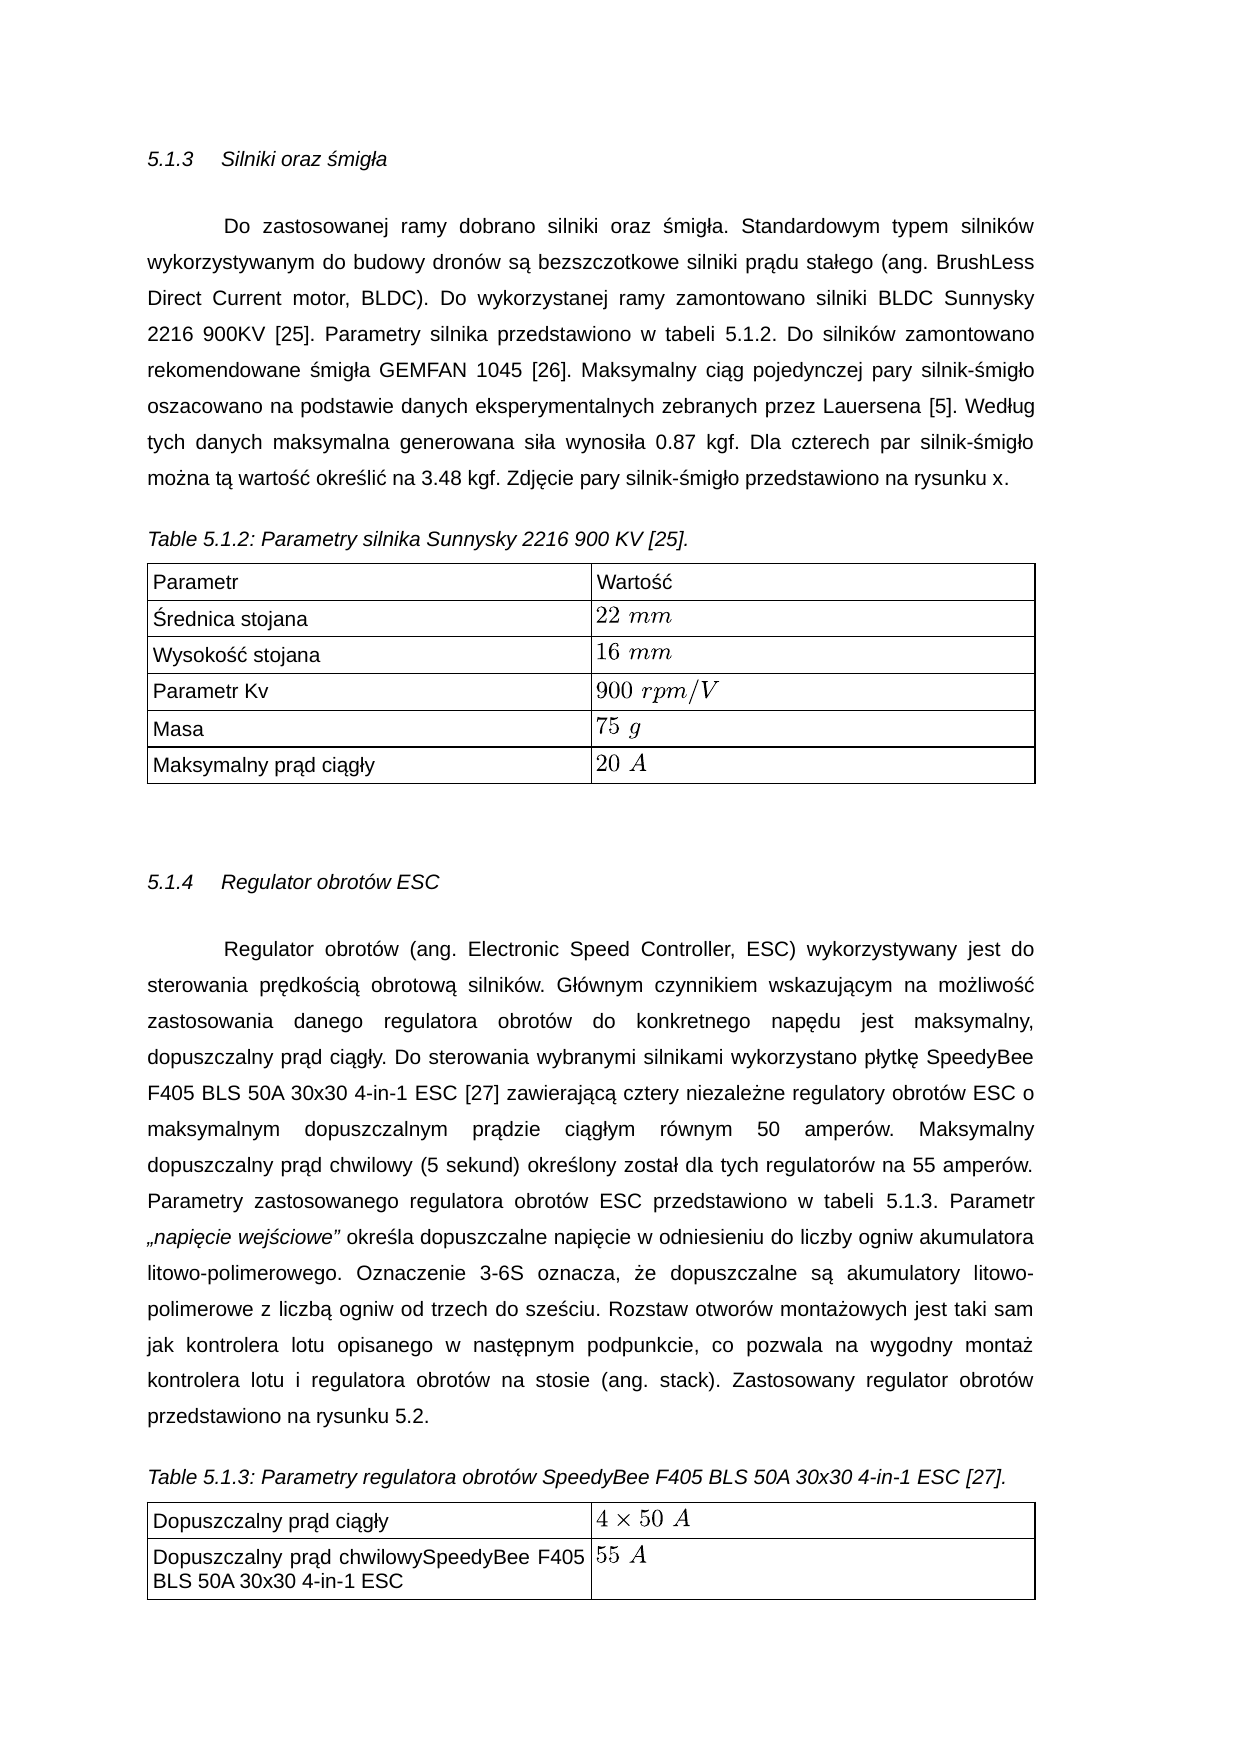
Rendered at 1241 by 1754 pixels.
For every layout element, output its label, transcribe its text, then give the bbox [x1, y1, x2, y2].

table_cell Średnica stojana [148, 601, 591, 636]
table_cell [592, 601, 1034, 636]
text Regulator obrotów (ang. Electronic Speed Controller, ESC) wykorzystywany jest do sterowania prędkością obrotową silników. Głównym czynnikiem wskazującym na możliwość zastosowania danego regulatora obrotów do konkretnego napędu jest maksymalny, dopuszczalny prąd ciągły. Do sterowania wybranymi silnikami wykorzystano płytkę SpeedyBee F405 BLS 50A 30x30 4-in-1 ESC [27] zawierającą cztery niezależne regulatory obrotów ESC o maksymalnym dopuszczalnym prądzie ciągłym równym 50 amperów. Maksymalny dopuszczalny prąd chwilowy (5 sekund) określony został dla tych regulatorów na 55 amperów. Parametry zastosowanego regulatora obrotów ESC przedstawiono w tabeli 5.1.3. Parametr „napięcie wejściowe” określa dopuszczalne napięcie w odniesieniu do liczby ogniw akumulatora litowo-polimerowego. Oznaczenie 3-6S oznacza, że dopuszczalne są akumulatory litowo-polimerowe z liczbą ogniw od trzech do sześciu. Rozstaw otworów montażowych jest taki sam jak kontrolera lotu opisanego w następnym podpunkcie, co pozwala na wygodny montaż kontrolera lotu i regulatora obrotów na stosie (ang. stack). Zastosowany regulator obrotów przedstawiono na rysunku 5.2. [147, 937, 1035, 1428]
text Table 5.1.2: Parametry silnika Sunnysky 2216 900 KV [25]. [147, 527, 1035, 551]
table_header Parametr [148, 564, 591, 599]
table_cell [592, 674, 1034, 710]
table_cell [592, 637, 1034, 672]
table_header [592, 1503, 1034, 1538]
table_cell [592, 711, 1034, 746]
table_cell Maksymalny prąd ciągły [148, 748, 591, 783]
table_cell Parametr Kv [148, 674, 591, 710]
text Table 5.1.3: Parametry regulatora obrotów SpeedyBee F405 BLS 50A 30x30 4-in-1 ESC [27]. [147, 1465, 1035, 1489]
subtitle Silniki oraz śmigła [147, 147, 1035, 171]
table_header Dopuszczalny prąd ciągły [148, 1503, 591, 1538]
table_cell Masa [148, 711, 591, 746]
table_header Wartość [592, 564, 1034, 599]
table_cell [592, 1539, 1034, 1598]
text Do zastosowanej ramy dobrano silniki oraz śmigła. Standardowym typem silników wykorzystywanym do budowy dronów są bezszczotkowe silniki prądu stałego (ang. BrushLess Direct Current motor, BLDC). Do wykorzystanej ramy zamontowano silniki BLDC Sunnysky 2216 900KV [25]. Parametry silnika przedstawiono w tabeli 5.1.2. Do silników zamontowano rekomendowane śmigła GEMFAN 1045 [26]. Maksymalny ciąg pojedynczej pary silnik-śmigło oszacowano na podstawie danych eksperymentalnych zebranych przez Lauersena [5]. Według tych danych maksymalna generowana siła wynosiła 0.87 kgf. Dla czterech par silnik-śmigło można tą wartość określić na 3.48 kgf. Zdjęcie pary silnik-śmigło przedstawiono na rysunku x. [147, 214, 1035, 490]
subtitle Regulator obrotów ESC [147, 870, 1035, 894]
table_cell Dopuszczalny prąd chwilowySpeedyBee F405 BLS 50A 30x30 4-in-1 ESC [148, 1539, 591, 1598]
table_cell Wysokość stojana [148, 637, 591, 672]
table_cell [592, 748, 1034, 783]
